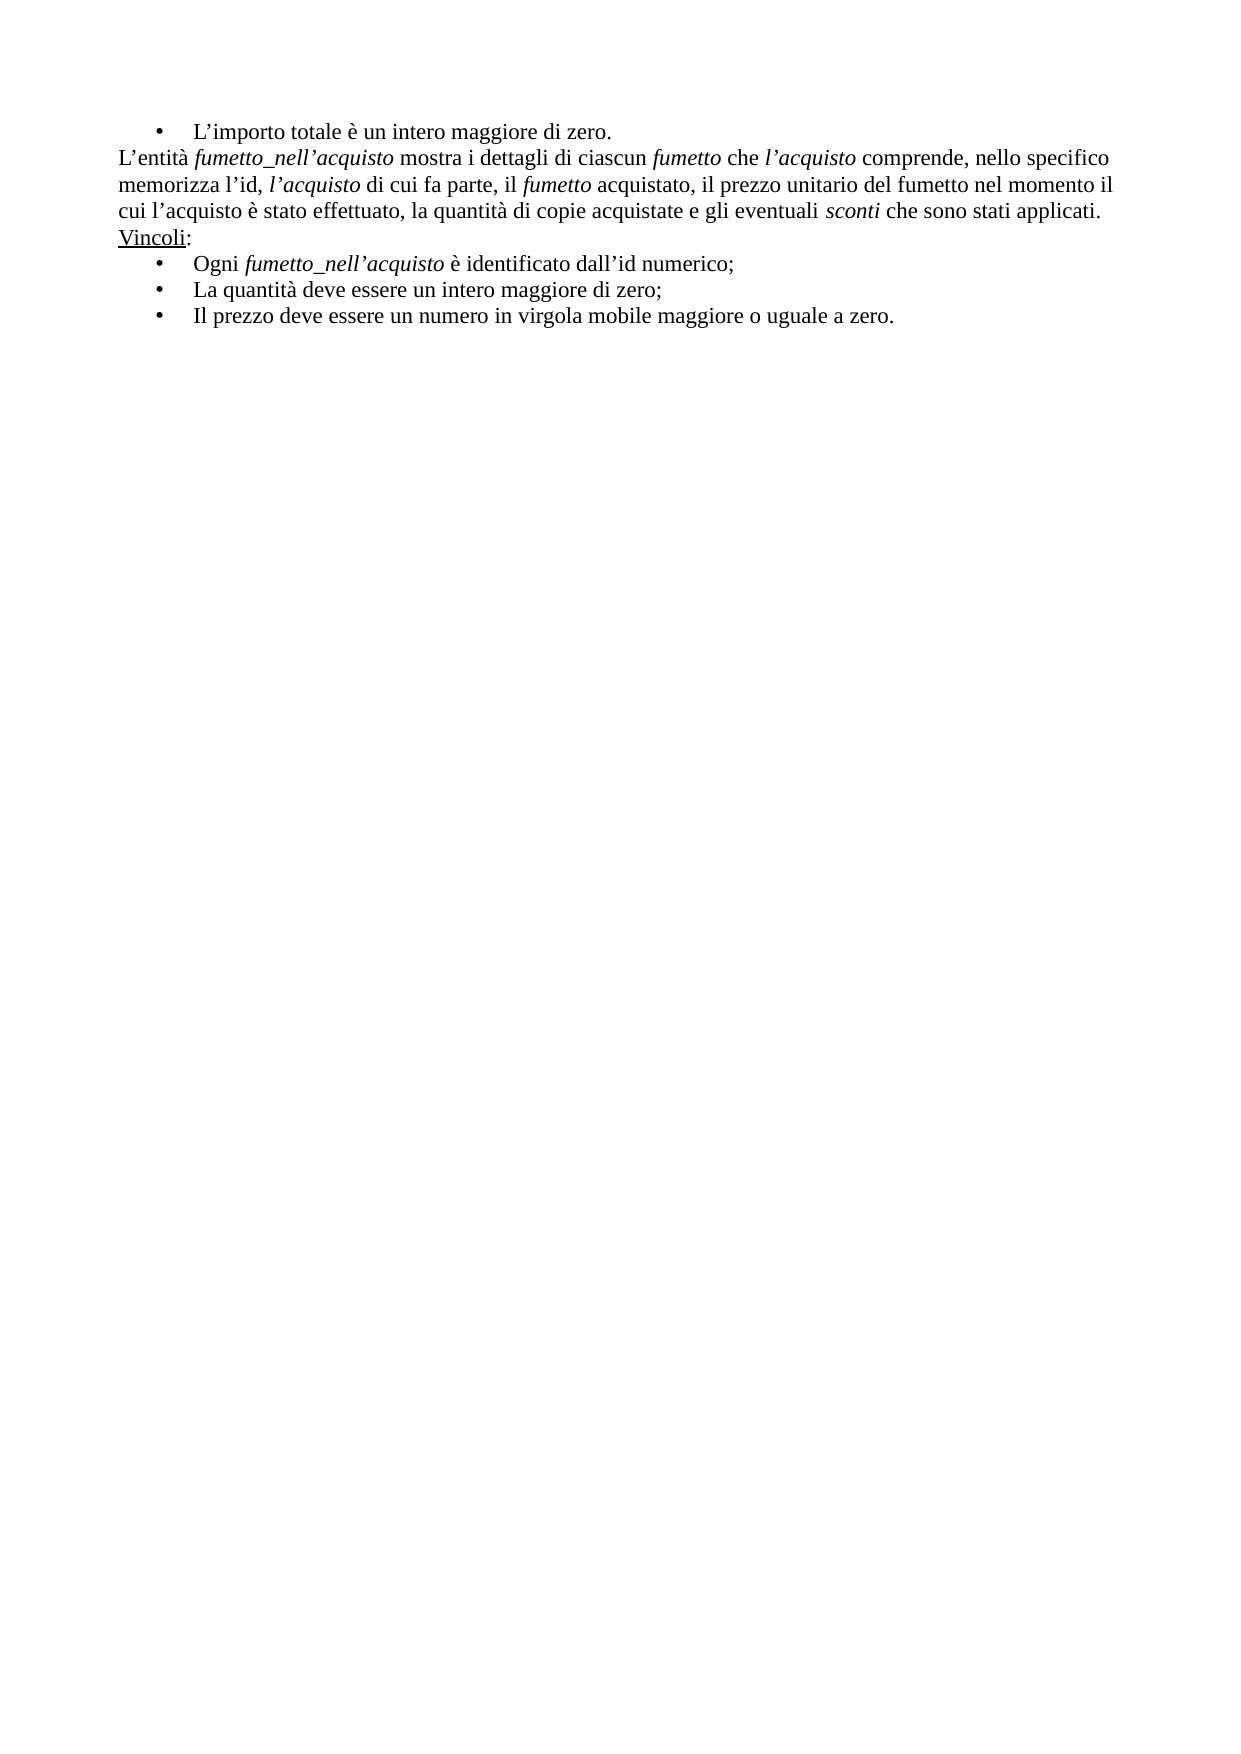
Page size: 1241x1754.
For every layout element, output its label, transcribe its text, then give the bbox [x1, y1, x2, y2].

list Ogni fumetto_nell’acquisto è identificato dall’id numerico; [156, 250, 1122, 276]
list La quantità deve essere un intero maggiore di zero; [156, 276, 1122, 303]
text L’entità fumetto_nell’acquisto mostra i dettagli di ciascun fumetto che l’acquisto comprende, nello specifico memorizza l’id, l’acquisto di cui fa parte, il fumetto acquistato, il prezzo unitario del fumetto nel momento il cui l’acquisto è stato effettuato, la quantità di copie acquistate e gli eventuali sconti che sono stati applicati. [118, 144, 1122, 223]
list L’importo totale è un intero maggiore di zero. [156, 118, 1122, 144]
text Vincoli: [118, 223, 1122, 250]
list Il prezzo deve essere un numero in virgola mobile maggiore o uguale a zero. [156, 303, 1122, 329]
